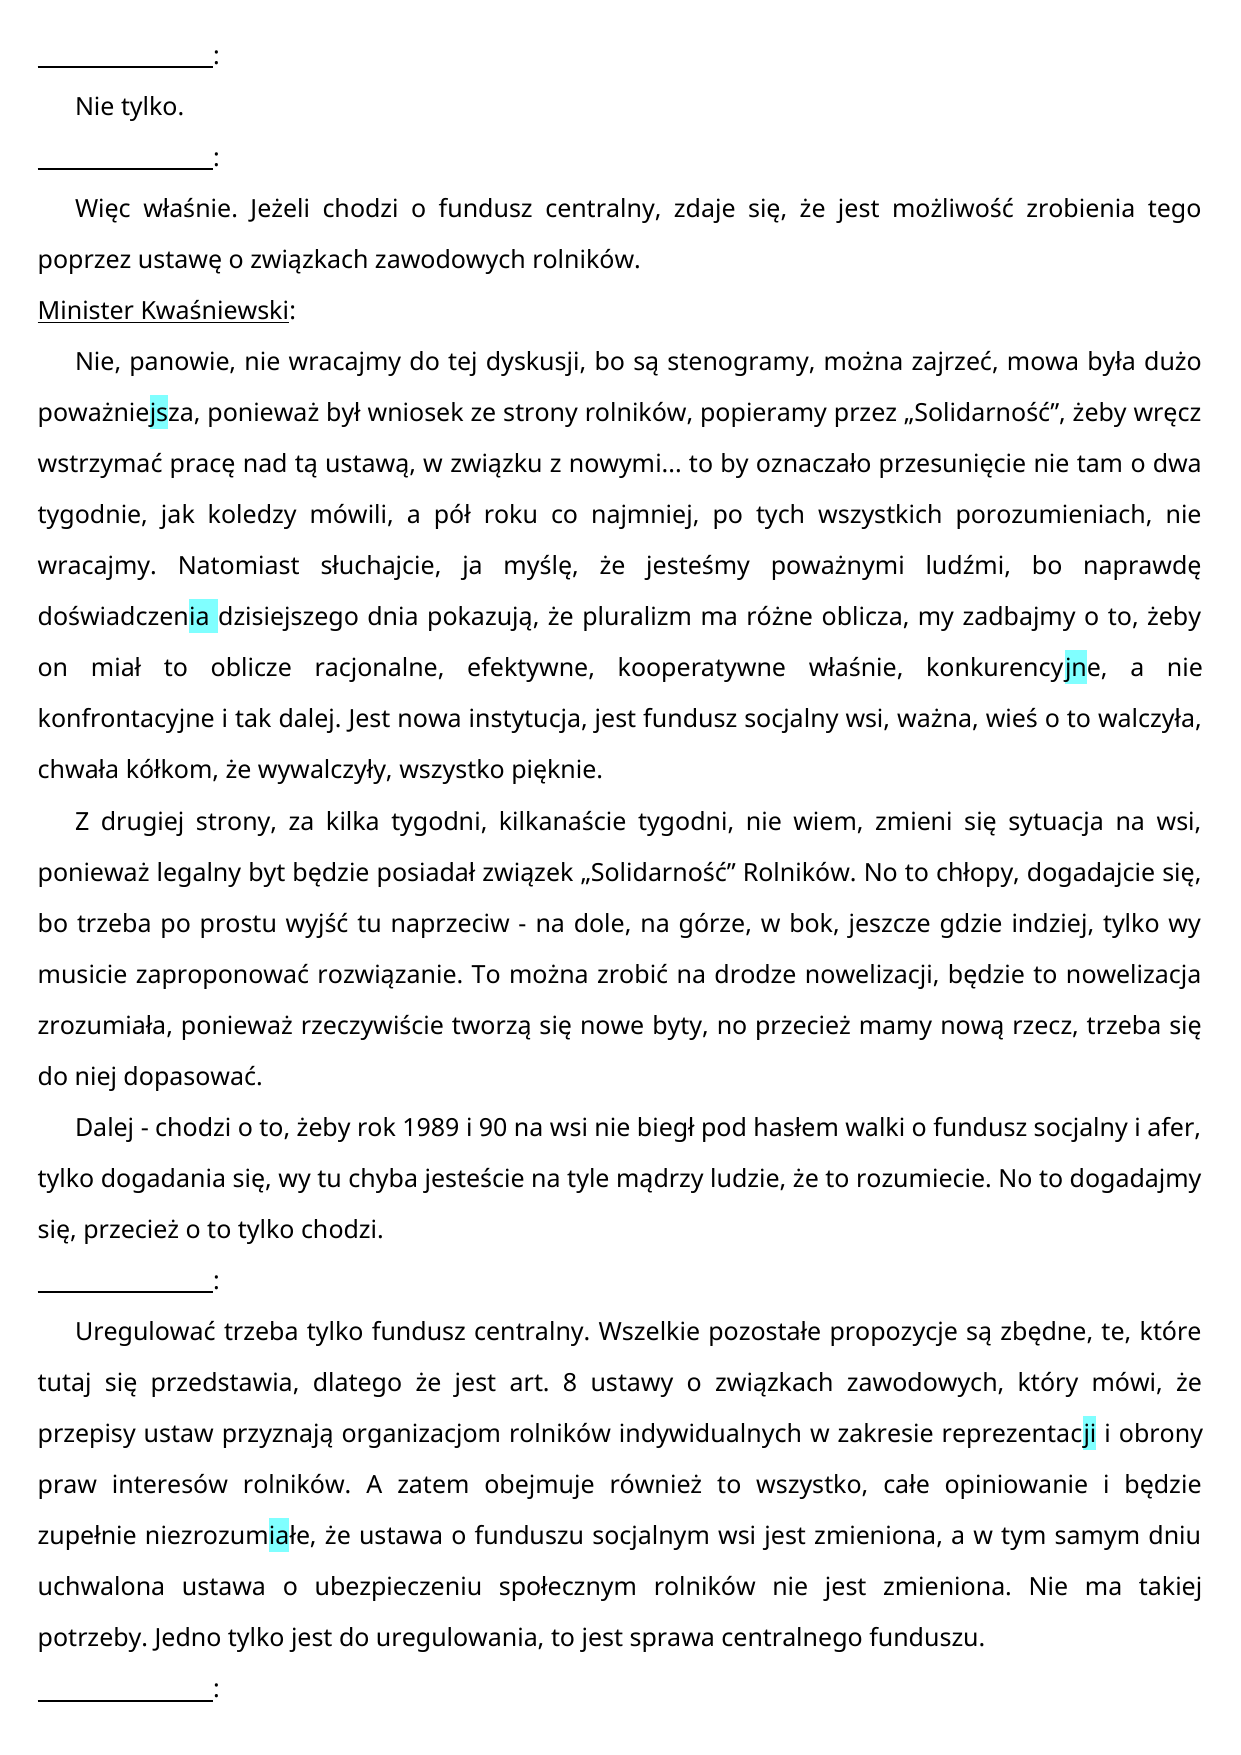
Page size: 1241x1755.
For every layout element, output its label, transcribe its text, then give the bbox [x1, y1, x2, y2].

text Więc właśnie. Jeżeli chodzi o fundusz centralny, zdaje się, że jest możliwość zrobienia tego poprzez ustawę o związkach zawodowych rolników. [37, 191, 1203, 276]
text : [37, 37, 1203, 72]
text Dalej - chodzi o to, żeby rok 1989 i 90 na wsi nie biegł pod hasłem walki o fundusz socjalny i afer, tylko dogadania się, wy tu chyba jesteście na tyle mądrzy ludzie, że to rozumiecie. No to dogadajmy się, przecież o to tylko chodzi. [37, 1109, 1203, 1246]
text Nie tylko. [37, 88, 1203, 123]
text Uregulować trzeba tylko fundusz centralny. Wszelkie pozostałe propozycje są zbędne, te, które tutaj się przedstawia, dlatego że jest art. 8 ustawy o związkach zawodowych, który mówi, że przepisy ustaw przyznają organizacjom rolników indywidualnych w zakresie reprezentacji i obrony praw interesów rolników. A zatem obejmuje również to wszystko, całe opiniowanie i będzie zupełnie niezrozumiałe, że ustawa o funduszu socjalnym wsi jest zmieniona, a w tym samym dniu uchwalona ustawa o ubezpieczeniu społecznym rolników nie jest zmieniona. Nie ma takiej potrzeby. Jedno tylko jest do uregulowania, to jest sprawa centralnego funduszu. [37, 1313, 1203, 1654]
text : [37, 139, 1203, 174]
text : [37, 1671, 1203, 1705]
text Z drugiej strony, za kilka tygodni, kilkanaście tygodni, nie wiem, zmieni się sytuacja na wsi, ponieważ legalny byt będzie posiadał związek „Solidarność” Rolników. No to chłopy, dogadajcie się, bo trzeba po prostu wyjść tu naprzeciw - na dole, na górze, w bok, jeszcze gdzie indziej, tylko wy musicie zaproponować rozwiązanie. To można zrobić na drodze nowelizacji, będzie to nowelizacja zrozumiała, ponieważ rzeczywiście tworzą się nowe byty, no przecież mamy nową rzecz, trzeba się do niej dopasować. [37, 803, 1203, 1092]
text Nie, panowie, nie wracajmy do tej dyskusji, bo są stenogramy, można zajrzeć, mowa była dużo poważniejsza, ponieważ był wniosek ze strony rolników, popieramy przez „Solidarność”, żeby wręcz wstrzymać pracę nad tą ustawą, w związku z nowymi... to by oznaczało przesunięcie nie tam o dwa tygodnie, jak koledzy mówili, a pół roku co najmniej, po tych wszystkich porozumieniach, nie wracajmy. Natomiast słuchajcie, ja myślę, że jesteśmy poważnymi ludźmi, bo naprawdę doświadczenia dzisiejszego dnia pokazują, że pluralizm ma różne oblicza, my zadbajmy o to, żeby on miał to oblicze racjonalne, efektywne, kooperatywne właśnie, konkurencyjne, a nie konfrontacyjne i tak dalej. Jest nowa instytucja, jest fundusz socjalny wsi, ważna, wieś o to walczyła, chwała kółkom, że wywalczyły, wszystko pięknie. [37, 344, 1203, 786]
text : [37, 1262, 1203, 1297]
text Minister Kwaśniewski: [37, 293, 1203, 327]
